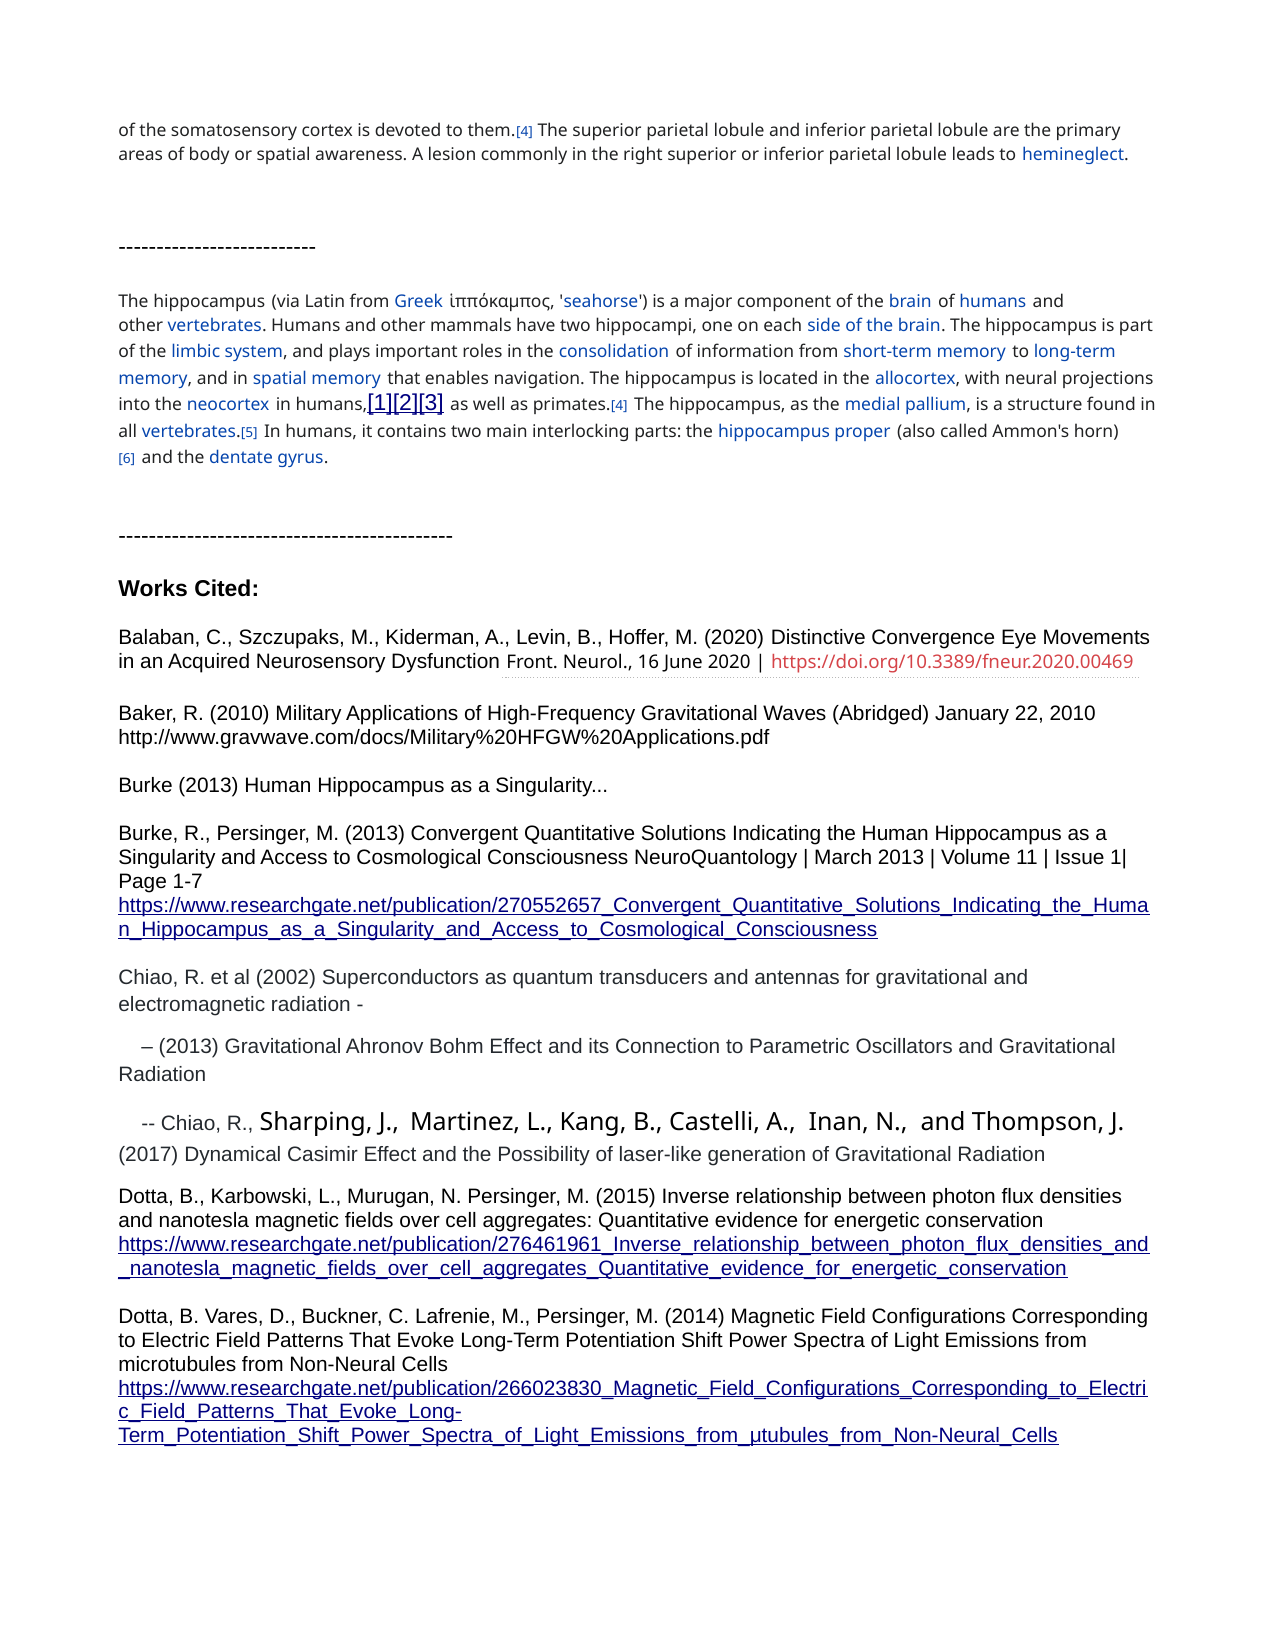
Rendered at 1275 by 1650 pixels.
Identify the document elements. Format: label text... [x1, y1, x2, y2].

text The hippocampus (via Latin from Greek ἱππόκαμπος, 'seahorse') is a major component of the brain of humans and other vertebrates. Humans and other mammals have two hippocampi, one on each side of the brain. The hippocampus is part of the limbic system, and plays important roles in the consolidation of information from short-term memory to long-term memory, and in spatial memory that enables navigation. The hippocampus is located in the allocortex, with neural projections into the neocortex in humans,[1][2][3] as well as primates.[4] The hippocampus, as the medial pallium, is a structure found in all vertebrates.[5] In humans, it contains two main interlocking parts: the hippocampus proper (also called Ammon's horn)[6] and the dentate gyrus. [118, 286, 1157, 469]
text Baker, R. (2010) Military Applications of High-Frequency Gravitational Waves (Abridged) January 22, 2010 http://www.gravwave.com/docs/Military%20HFGW%20Applications.pdf [118, 701, 1157, 749]
text Works Cited: [118, 574, 1157, 601]
text Burke (2013) Human Hippocampus as a Singularity... [118, 773, 1157, 797]
text Balaban, C., Szczupaks, M., Kiderman, A., Levin, B., Hoffer, M. (2020) Distinctive Convergence Eye Movements in an Acquired Neurosensory Dysfunction Front. Neurol., 16 June 2020 | https://doi.org/10.3389/fneur.2020.00469 [118, 625, 1157, 677]
text Dotta, B. Vares, D., Buckner, C. Lafrenie, M., Persinger, M. (2014) Magnetic Field Configurations Corresponding to Electric Field Patterns That Evoke Long-Term Potentiation Shift Power Spectra of Light Emissions from microtubules from Non-Neural Cells https://www.researchgate.net/publication/266023830_Magnetic_Field_Configurations_Corresponding_to_Electric_Field_Patterns_That_Evoke_Long-Term_Potentiation_Shift_Power_Spectra_of_Light_Emissions_from_μtubules_from_Non-Neural_Cells [118, 1303, 1157, 1447]
text -------------------------------------------- [118, 522, 1157, 548]
text -------------------------- [118, 233, 1157, 259]
text of the somatosensory cortex is devoted to them.[4] The superior parietal lobule and inferior parietal lobule are the primary areas of body or spatial awareness. A lesion commonly in the right superior or inferior parietal lobule leads to hemineglect. [118, 118, 1157, 166]
text Dotta, B., Karbowski, L., Murugan, N. Persinger, M. (2015) Inverse relationship between photon flux densities and nanotesla magnetic fields over cell aggregates: Quantitative evidence for energetic conservation https://www.researchgate.net/publication/276461961_Inverse_relationship_between_photon_flux_densities_and_nanotesla_magnetic_fields_over_cell_aggregates_Quantitative_evidence_for_energetic_conservation [118, 1184, 1157, 1279]
text -- Chiao, R., Sharping, J., Martinez, L., Kang, B., Castelli, A., Inan, N., and Thompson, J. (2017) Dynamical Casimir Effect and the Possibility of laser-like generation of Gravitational Radiation [118, 1104, 1157, 1166]
text – (2013) Gravitational Ahronov Bohm Effect and its Connection to Parametric Oscillators and Gravitational Radiation [118, 1034, 1157, 1086]
text Chiao, R. et al (2002) Superconductors as quantum transducers and antennas for gravitational and electromagnetic radiation - [118, 965, 1157, 1016]
text Burke, R., Persinger, M. (2013) Convergent Quantitative Solutions Indicating the Human Hippocampus as a Singularity and Access to Cosmological Consciousness NeuroQuantology | March 2013 | Volume 11 | Issue 1| Page 1-7 https://www.researchgate.net/publication/270552657_Convergent_Quantitative_Solutions_Indicating_the_Human_Hippocampus_as_a_Singularity_and_Access_to_Cosmological_Consciousness [118, 821, 1157, 941]
